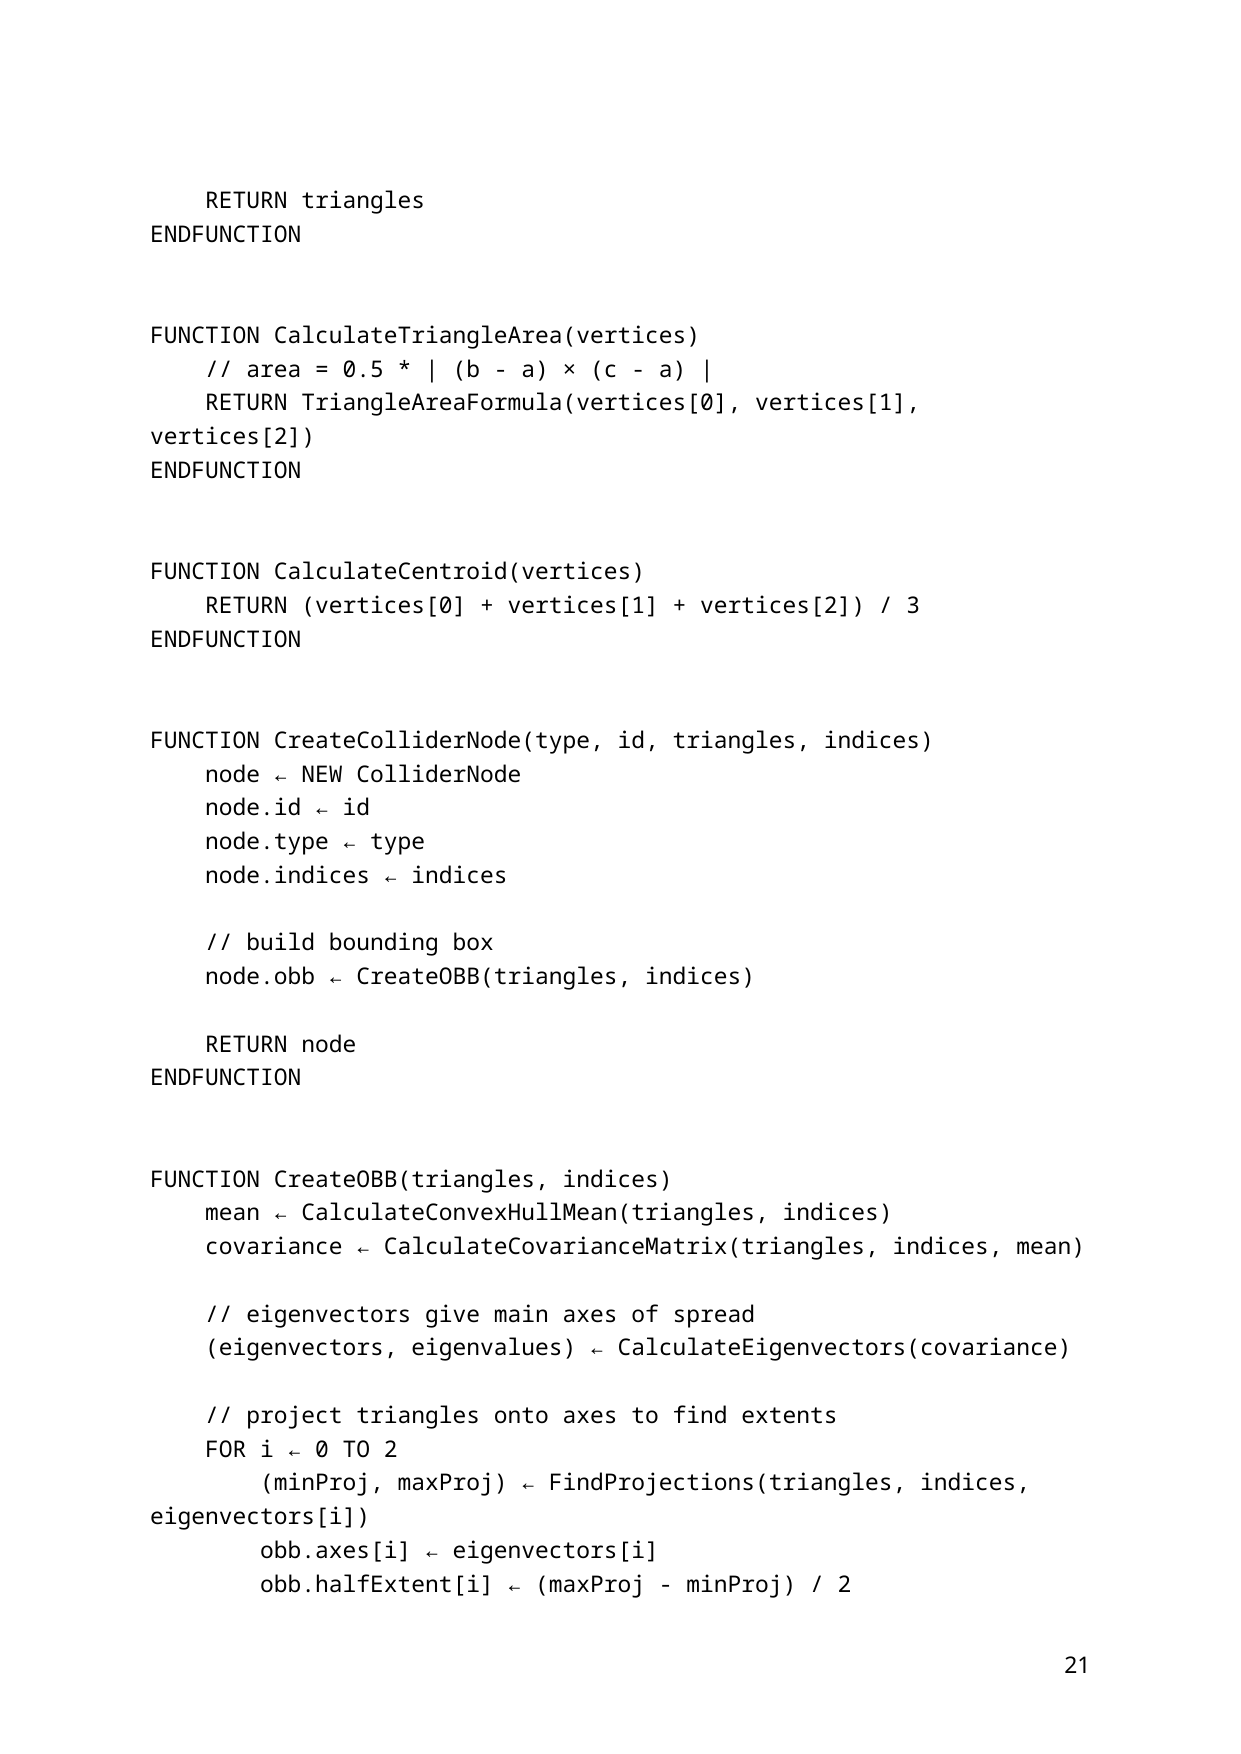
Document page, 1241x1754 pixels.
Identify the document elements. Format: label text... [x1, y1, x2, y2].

text mean ← CalculateConvexHullMean(triangles, indices) [150, 1196, 1090, 1227]
text RETURN triangles [150, 184, 1090, 215]
text node.id ← id [150, 791, 1090, 822]
text FUNCTION CalculateTriangleArea(vertices) [150, 319, 1090, 350]
text ENDFUNCTION [150, 622, 1090, 654]
text node.type ← type [150, 825, 1090, 856]
text covariance ← CalculateCovarianceMatrix(triangles, indices, mean) [150, 1230, 1090, 1261]
text RETURN TriangleAreaFormula(vertices[0], vertices[1], vertices[2]) [150, 386, 1090, 451]
text obb.axes[i] ← eigenvectors[i] [150, 1534, 1090, 1565]
text (eigenvectors, eigenvalues) ← CalculateEigenvectors(covariance) [150, 1331, 1090, 1362]
text ENDFUNCTION [150, 454, 1090, 485]
text node.indices ← indices [150, 859, 1090, 890]
text FUNCTION CreateColliderNode(type, id, triangles, indices) [150, 724, 1090, 755]
text node.obb ← CreateOBB(triangles, indices) [150, 960, 1090, 991]
text obb.halfExtent[i] ← (maxProj - minProj) / 2 [150, 1567, 1090, 1599]
text // area = 0.5 * | (b - a) × (c - a) | [150, 352, 1090, 384]
text FUNCTION CalculateCentroid(vertices) [150, 555, 1090, 586]
text node ← NEW ColliderNode [150, 757, 1090, 789]
text (minProj, maxProj) ← FindProjections(triangles, indices, eigenvectors[i]) [150, 1466, 1090, 1531]
text // build bounding box [150, 926, 1090, 957]
text ENDFUNCTION [150, 217, 1090, 249]
text RETURN (vertices[0] + vertices[1] + vertices[2]) / 3 [150, 589, 1090, 620]
text ENDFUNCTION [150, 1061, 1090, 1092]
text // eigenvectors give main axes of spread [150, 1297, 1090, 1329]
text FOR i ← 0 TO 2 [150, 1432, 1090, 1464]
text FUNCTION CreateOBB(triangles, indices) [150, 1162, 1090, 1194]
text RETURN node [150, 1027, 1090, 1059]
text // project triangles onto axes to find extents [150, 1399, 1090, 1430]
